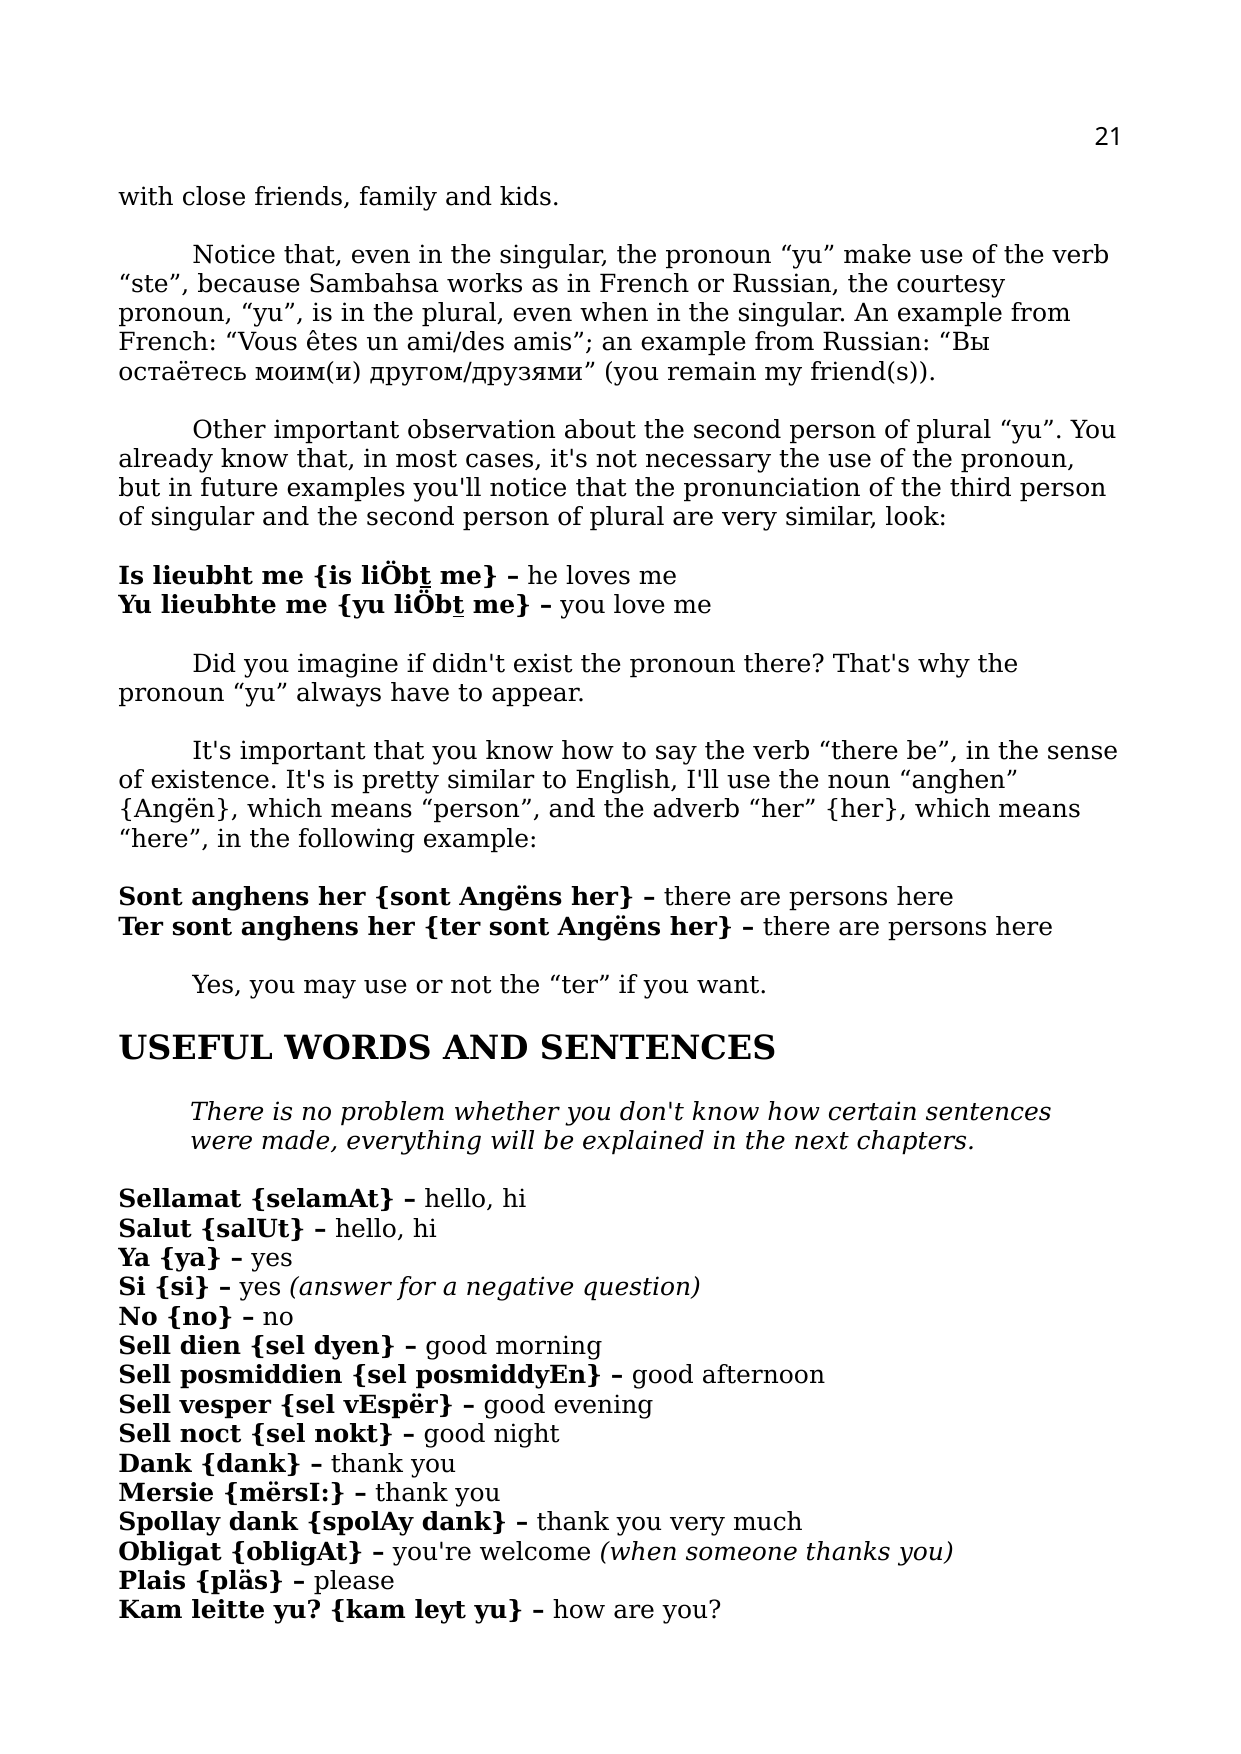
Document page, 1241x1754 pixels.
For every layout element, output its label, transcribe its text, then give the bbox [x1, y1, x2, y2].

text Yes, you may use or not the “ter” if you want. [118, 970, 1123, 999]
text Kam leitte yu? {kam leyt yu} – how are you? [118, 1595, 1123, 1625]
text Ya {ya} – yes [118, 1243, 1123, 1272]
text Sell noct {sel nokt} – good night [118, 1419, 1123, 1448]
text Yu lieubhte me {yu liÖbt me} – you love me [118, 590, 1123, 619]
text Is lieubht me {is liÖbt me} – he loves me [118, 561, 1123, 590]
text Dank {dank} – thank you [118, 1448, 1123, 1478]
subtitle USEFUL WORDS AND SENTENCES [118, 1028, 1123, 1067]
text There is no problem whether you don't know how certain sentences were made, everything will be explained in the next chapters. [190, 1097, 1123, 1155]
text Sell vesper {sel vEspër} – good evening [118, 1390, 1123, 1419]
text Spollay dank {spolAy dank} – thank you very much [118, 1507, 1123, 1537]
text Sell posmiddien {sel posmiddyEn} – good afternoon [118, 1360, 1123, 1390]
text with close friends, family and kids. [118, 182, 1123, 211]
text Other important observation about the second person of plural “yu”. You already know that, in most cases, it's not necessary the use of the pronoun, but in future examples you'll notice that the pronunciation of the third person of singular and the second person of plural are very similar, look: [118, 415, 1123, 532]
text Did you imagine if didn't exist the pronoun there? That's why the pronoun “yu” always have to appear. [118, 649, 1123, 707]
text Mersie {mërsI:} – thank you [118, 1478, 1123, 1507]
text Ter sont anghens her {ter sont Angëns her} – there are persons here [118, 911, 1123, 941]
text Salut {salUt} – hello, hi [118, 1213, 1123, 1243]
text It's important that you know how to say the verb “there be”, in the sense of existence. It's is pretty similar to English, I'll use the noun “anghen” {Angën}, which means “person”, and the adverb “her” {her}, which means “here”, in the following example: [118, 736, 1123, 853]
text Sellamat {selamAt} – hello, hi [118, 1184, 1123, 1213]
text Plais {pläs} – please [118, 1566, 1123, 1595]
text Sont anghens her {sont Angëns her} – there are persons here [118, 882, 1123, 911]
text Notice that, even in the singular, the pronoun “yu” make use of the verb “ste”, because Sambahsa works as in French or Russian, the courtesy pronoun, “yu”, is in the plural, even when in the singular. An example from French: “Vous êtes un ami/des amis”; an example from Russian: “Вы остаётесь моим(и) другом/друзями” (you remain my friend(s)). [118, 240, 1123, 386]
text Obligat {obligAt} – you're welcome (when someone thanks you) [118, 1537, 1123, 1566]
text Si {si} – yes (answer for a negative question) [118, 1272, 1123, 1302]
text No {no} – no [118, 1302, 1123, 1331]
text Sell dien {sel dyen} – good morning [118, 1331, 1123, 1360]
